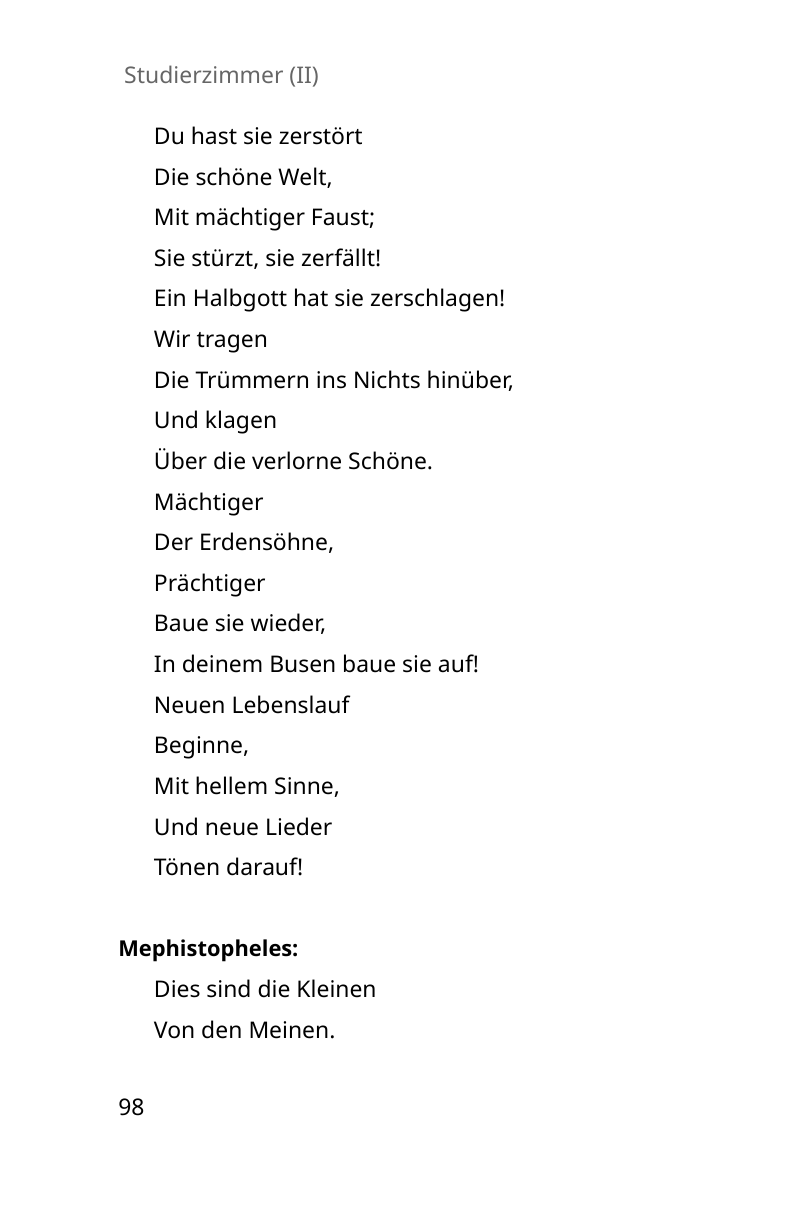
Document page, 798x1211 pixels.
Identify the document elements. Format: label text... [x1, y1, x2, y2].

text Du hast sie zerstört Die schöne Welt, Mit mächtiger Faust; Sie stürzt, sie zerfällt! Ein Halbgott hat sie zerschlagen! Wir tragen Die Trümmern ins Nichts hinüber, Und klagen Über die verlorne Schöne. Mächtiger Der Erdensöhne, Prächtiger Baue sie wieder, In deinem Busen baue sie auf! Neuen Lebenslauf Beginne, Mit hellem Sinne, Und neue Lieder Tönen darauf! [118, 120, 679, 882]
text Mephistopheles: Dies sind die Kleinen Von den Meinen. [118, 909, 679, 1045]
